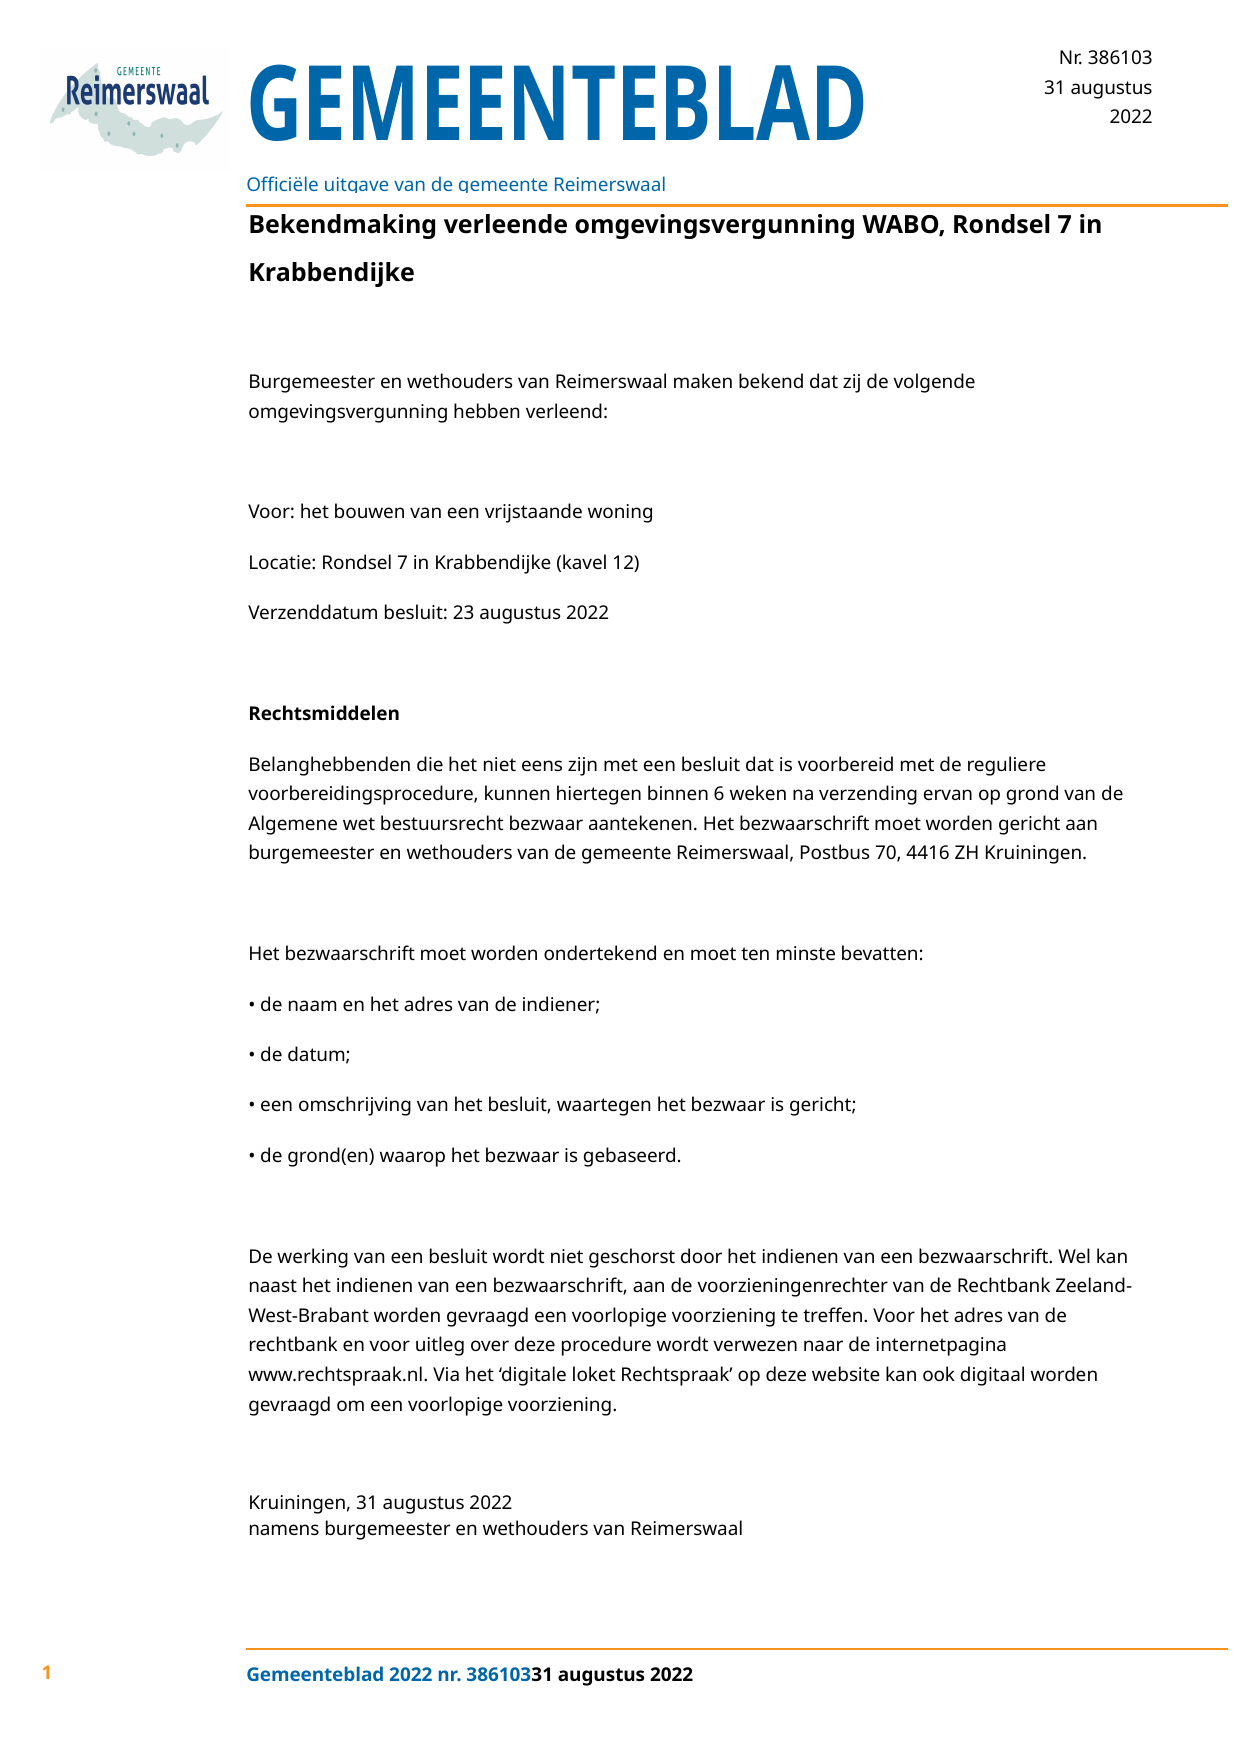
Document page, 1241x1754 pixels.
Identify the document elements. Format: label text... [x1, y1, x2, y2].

text • de grond(en) waarop het bezwaar is gebaseerd. [248, 1142, 1152, 1168]
text Voor: het bouwen van een vrijstaande woning [248, 499, 1152, 524]
text Burgemeester en wethouders van Reimerswaal maken bekend dat zij de volgende omgevingsvergunning hebben verleend: [248, 368, 1152, 424]
text namens burgemeester en wethouders van Reimerswaal [248, 1515, 1152, 1541]
text • een omschrijving van het besluit, waartegen het bezwaar is gericht; [248, 1092, 1152, 1117]
text Belanghebbenden die het niet eens zijn met een besluit dat is voorbereid met de reguliere voorbereidingsprocedure, kunnen hiertegen binnen 6 weken na verzending ervan op grond van de Algemene wet bestuursrecht bezwaar aantekenen. Het bezwaarschrift moet worden gericht aan burgemeester en wethouders van de gemeente Reimerswaal, Postbus 70, 4416 ZH Kruiningen. [248, 751, 1152, 865]
text • de datum; [248, 1041, 1152, 1067]
text De werking van een besluit wordt niet geschorst door het indienen van een bezwaarschrift. Wel kan naast het indienen van een bezwaarschrift, aan de voorzieningenrechter van de Rechtbank Zeeland-West-Brabant worden gevraagd een voorlopige voorziening te treffen. Voor het adres van de rechtbank en voor uitleg over deze procedure wordt verwezen naar de internetpagina www.rechtspraak.nl. Via het ‘digitale loket Rechtspraak’ op deze website kan ook digitaal worden gevraagd om een voorlopige voorziening. [248, 1243, 1152, 1417]
text Kruiningen, 31 augustus 2022 [248, 1489, 1152, 1515]
text • de naam en het adres van de indiener; [248, 991, 1152, 1017]
text Bekendmaking verleende omgevingsvergunning WABO, Rondsel 7 in Krabbendijke [248, 207, 1152, 288]
picture [41, 47, 231, 172]
text Rechtsmiddelen [248, 700, 1152, 726]
text Verzenddatum besluit: 23 augustus 2022 [248, 599, 1152, 625]
text Locatie: Rondsel 7 in Krabbendijke (kavel 12) [248, 549, 1152, 575]
text Het bezwaarschrift moet worden ondertekend en moet ten minste bevatten: [248, 940, 1152, 966]
